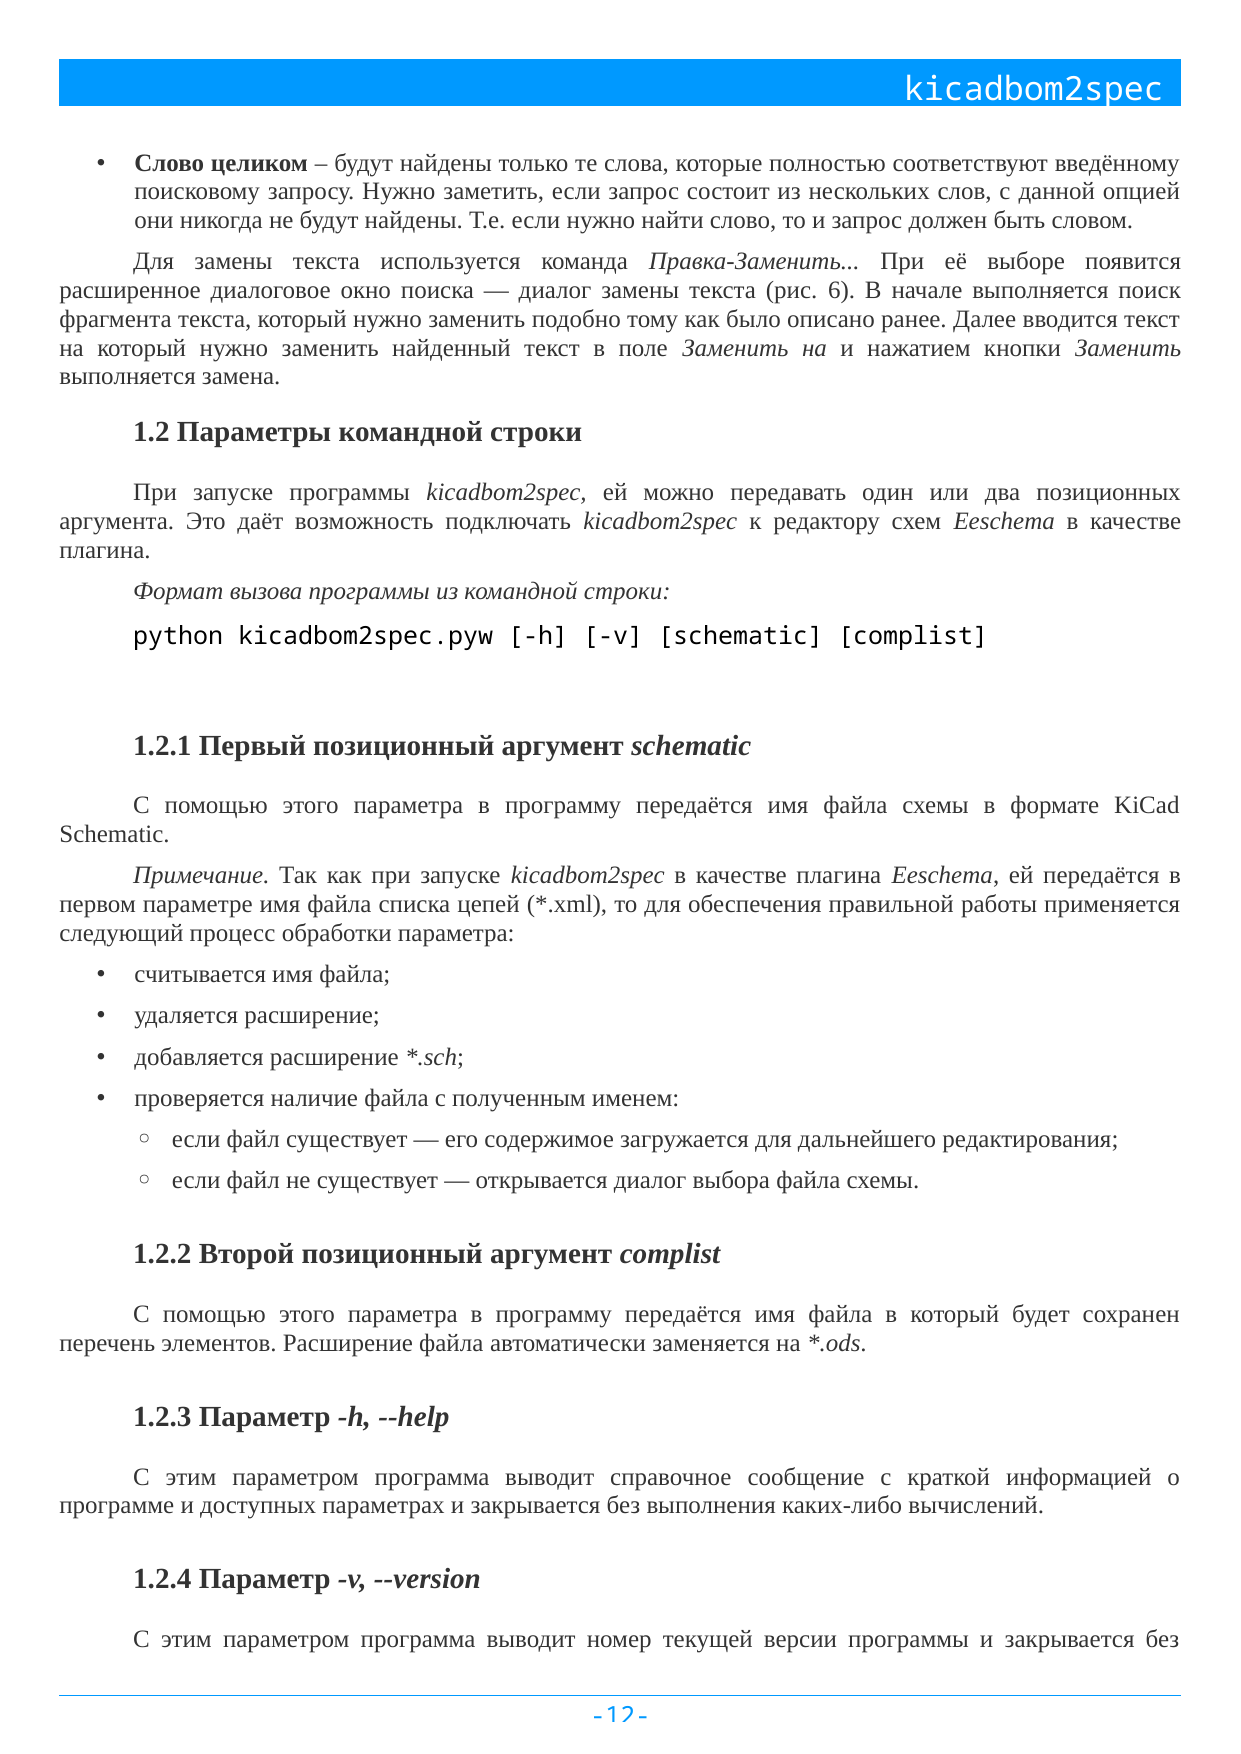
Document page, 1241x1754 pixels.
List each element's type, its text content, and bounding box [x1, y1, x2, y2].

text Для замены текста используется команда Правка-Заменить... При её выборе появится расширенное диалоговое окно поиска — диалог замены текста (рис. 6). В начале выполняется поиск фрагмента текста, который нужно заменить подобно тому как было описано ранее. Далее вводится текст на который нужно заменить найденный текст в поле Заменить на и нажатием кнопки Заменить выполняется замена. [59, 246, 1181, 390]
text Формат вызова программы из командной строки: [59, 576, 1181, 605]
list добавляется расширение *.sch; [97, 1042, 1181, 1071]
text При запуске программы kicadbom2spec, ей можно передавать один или два позиционных аргумента. Это даёт возможность подключать kicadbom2spec к редактору схем Eeschema в качестве плагина. [59, 477, 1181, 564]
list удаляется расширение; [97, 1001, 1181, 1029]
text С этим параметром программа выводит номер текущей версии программы и закрывается без [59, 1624, 1181, 1653]
text С этим параметром программа выводит справочное сообщение с краткой информацией о программе и доступных параметрах и закрывается без выполнения каких-либо вычислений. [59, 1462, 1181, 1519]
subtitle 1.2.4 Параметр -v, --version [133, 1561, 1181, 1595]
list считывается имя файла; [97, 959, 1181, 988]
text С помощью этого параметра в программу передаётся имя файла в который будет сохранен перечень элементов. Расширение файла автоматически заменяется на *.ods. [59, 1299, 1181, 1357]
list Слово целиком – будут найдены только те слова, которые полностью соответствуют введённому поисковому запросу. Нужно заметить, если запрос состоит из нескольких слов, с данной опцией они никогда не будут найдены. Т.е. если нужно найти слово, то и запрос должен быть словом. [97, 148, 1181, 234]
text python kicadbom2spec.pyw [-h] [-v] [schematic] [complist] [59, 617, 1181, 652]
text С помощью этого параметра в программу передаётся имя файла схемы в формате KiCad Schematic. [59, 791, 1181, 848]
list проверяется наличие файла с полученным именем: [97, 1083, 1181, 1112]
text Примечание. Так как при запуске kicadbom2spec в качестве плагина Eeschema, ей передаётся в первом параметре имя файла списка цепей (*.xml), то для обеспечения правильной работы применяется следующий процесс обработки параметра: [59, 861, 1181, 947]
list если файл не существует — открывается диалог выбора файла схемы. [134, 1166, 1181, 1194]
subtitle 1.2.3 Параметр -h, --help [133, 1399, 1181, 1432]
subtitle 1.2.1 Первый позиционный аргумент schematic [133, 728, 1181, 761]
subtitle 1.2.2 Второй позиционный аргумент complist [133, 1236, 1181, 1270]
list если файл существует — его содержимое загружается для дальнейшего редактирования; [134, 1124, 1181, 1153]
subtitle 1.2 Параметры командной строки [133, 414, 1181, 448]
